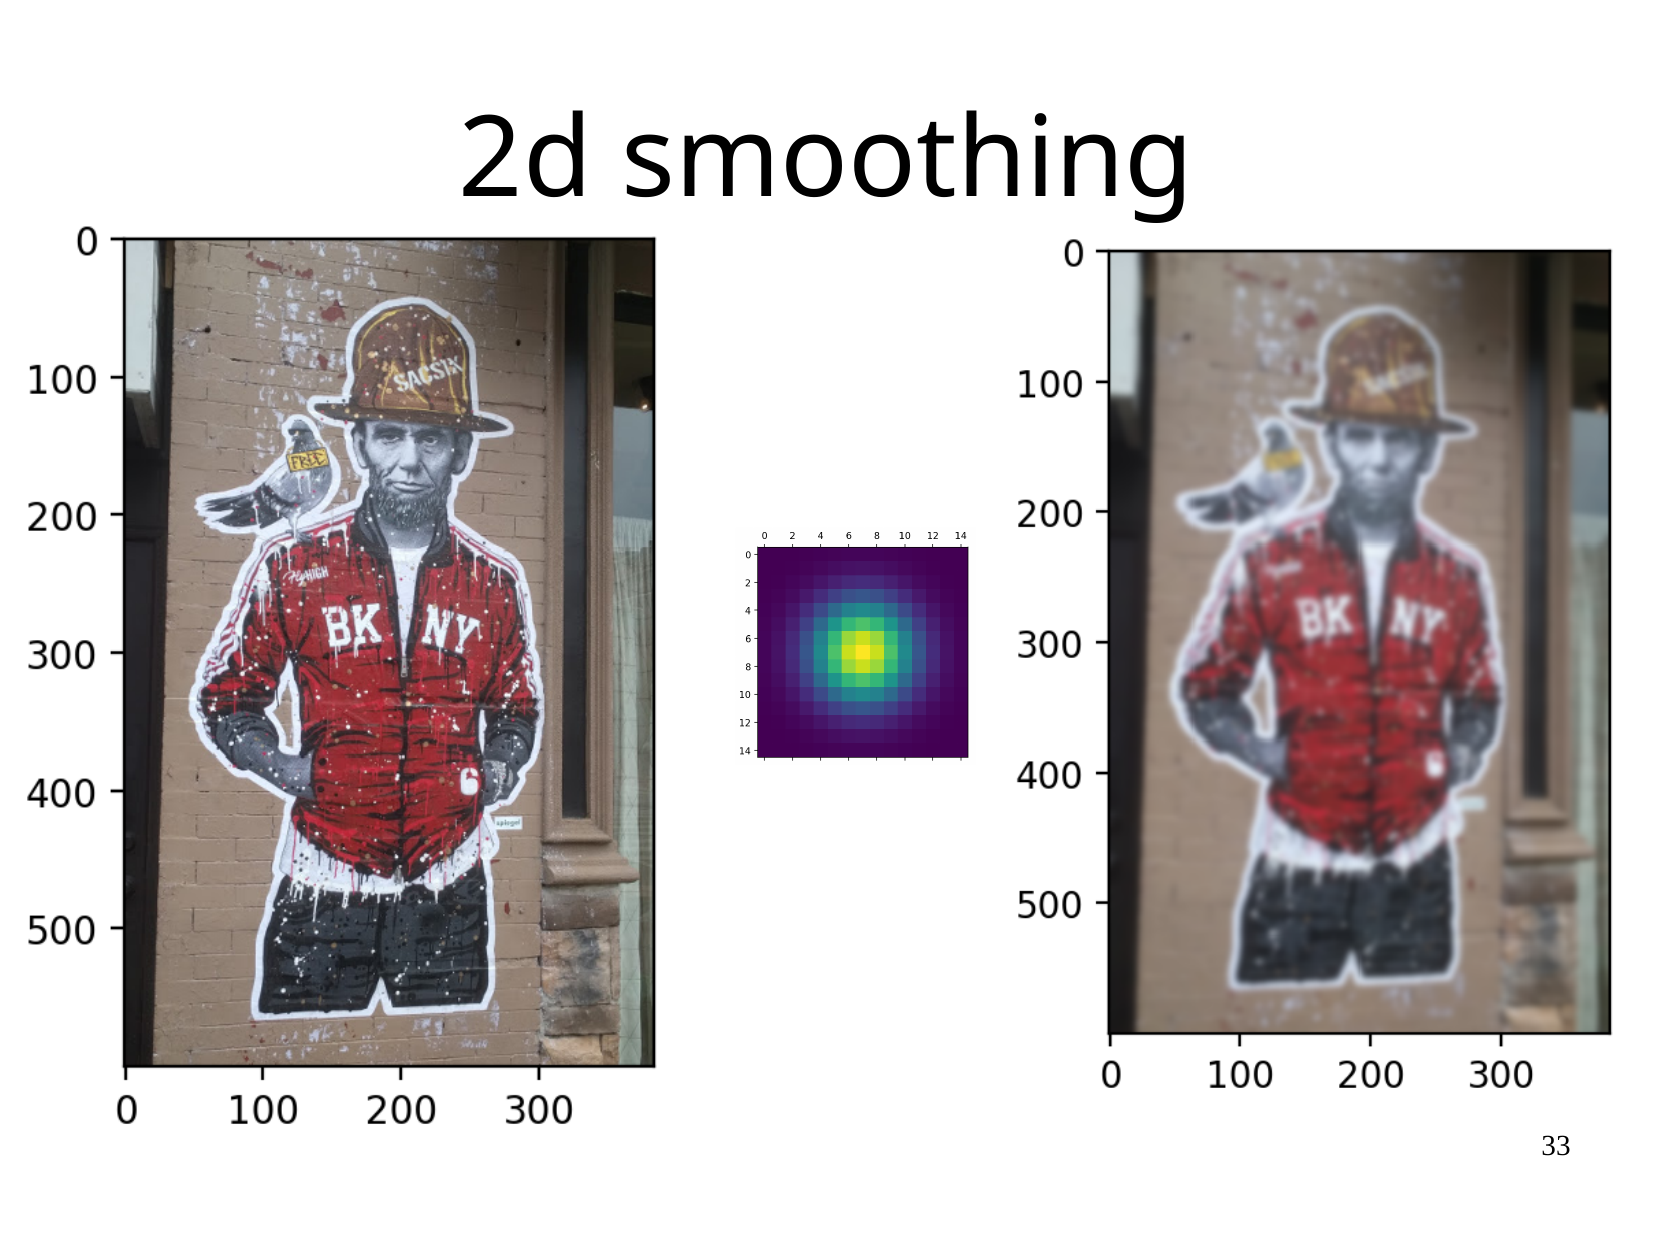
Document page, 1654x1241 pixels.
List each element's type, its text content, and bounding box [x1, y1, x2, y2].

picture [0, 209, 691, 1161]
picture [990, 224, 1641, 1111]
picture [735, 527, 976, 766]
title 2d smoothing [82, 49, 1571, 257]
